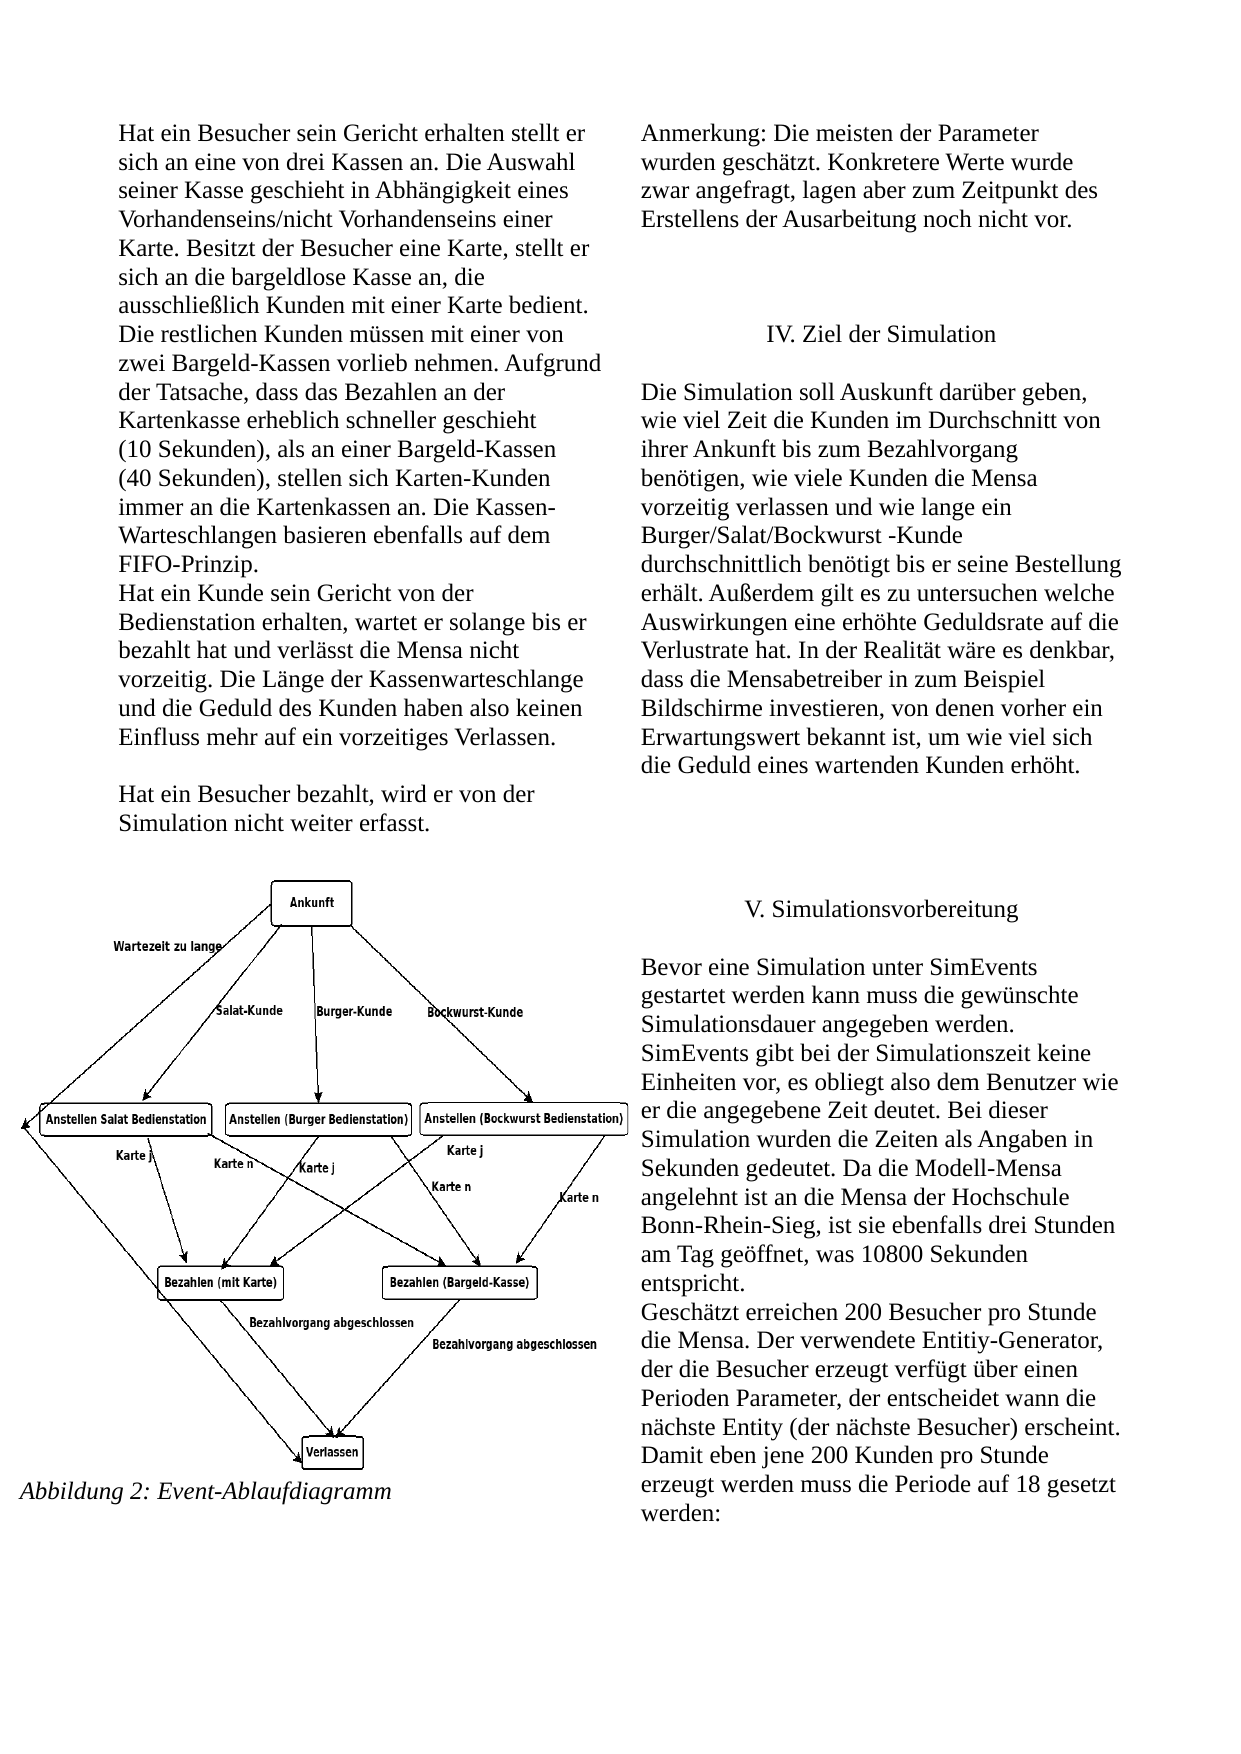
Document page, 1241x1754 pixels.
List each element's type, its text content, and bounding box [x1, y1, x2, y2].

text (10 Sekunden), als an einer Bargeld-Kassen [118, 434, 617, 463]
text Abbildung 2: Event-Ablaufdiagramm [19, 1471, 628, 1505]
text Hat ein Kunde sein Gericht von der Bedienstation erhalten, wartet er solange bis er bezahlt hat und verlässt die Mensa nicht vorzeitig. Die Länge der Kassenwarteschlange und die Geduld des Kunden haben also keinen Einfluss mehr auf ein vorzeitiges Verlassen. [118, 578, 617, 751]
picture [19, 878, 629, 1471]
text IV. Ziel der Simulation [641, 319, 1122, 348]
text Anmerkung: Die meisten der Parameter wurden geschätzt. Konkretere Werte wurde zwar angefragt, lagen aber zum Zeitpunkt des [641, 118, 1122, 204]
text Hat ein Besucher sein Gericht erhalten stellt er sich an eine von drei Kassen an. Die Auswahl seiner Kasse geschieht in Abhängigkeit eines Vorhandenseins/nicht Vorhandenseins einer Karte. Besitzt der Besucher eine Karte, stellt er sich an die bargeldlose Kasse an, die ausschließlich Kunden mit einer Karte bedient. Die restlichen Kunden müssen mit einer von zwei Bargeld-Kassen vorlieb nehmen. Aufgrund der Tatsache, dass das Bezahlen an der Kartenkasse erheblich schneller geschieht [118, 118, 617, 434]
text V. Simulationsvorbereitung [641, 894, 1122, 923]
text (40 Sekunden), stellen sich Karten-Kunden immer an die Kartenkassen an. Die Kassen-Warteschlangen basieren ebenfalls auf dem FIFO-Prinzip. [118, 463, 617, 578]
text Bevor eine Simulation unter SimEvents gestartet werden kann muss die gewünschte Simulationsdauer angegeben werden. SimEvents gibt bei der Simulationszeit keine Einheiten vor, es obliegt also dem Benutzer wie er die angegebene Zeit deutet. Bei dieser Simulation wurden die Zeiten als Angaben in Sekunden gedeutet. Da die Modell-Mensa angelehnt ist an die Mensa der Hochschule Bonn-Rhein-Sieg, ist sie ebenfalls drei Stunden am Tag geöffnet, was 10800 Sekunden entspricht. [641, 952, 1122, 1297]
text Hat ein Besucher bezahlt, wird er von der Simulation nicht weiter erfasst. [118, 779, 617, 837]
text Die Simulation soll Auskunft darüber geben, wie viel Zeit die Kunden im Durchschnitt von ihrer Ankunft bis zum Bezahlvorgang benötigen, wie viele Kunden die Mensa vorzeitig verlassen und wie lange ein Burger/Salat/Bockwurst -Kunde durchschnittlich benötigt bis er seine Bestellung erhält. Außerdem gilt es zu untersuchen welche Auswirkungen eine erhöhte Geduldsrate auf die Verlustrate hat. In der Realität wäre es denkbar, dass die Mensabetreiber in zum Beispiel Bildschirme investieren, von denen vorher ein Erwartungswert bekannt ist, um wie viel sich die Geduld eines wartenden Kunden erhöht. [641, 377, 1122, 779]
text Geschätzt erreichen 200 Besucher pro Stunde die Mensa. Der verwendete Entitiy-Generator, der die Besucher erzeugt verfügt über einen Perioden Parameter, der entscheidet wann die nächste Entity (der nächste Besucher) erscheint. [641, 1297, 1122, 1441]
text Damit eben jene 200 Kunden pro Stunde erzeugt werden muss die Periode auf 18 gesetzt werden: [641, 1441, 1122, 1527]
text Erstellens der Ausarbeitung noch nicht vor. [641, 204, 1122, 233]
